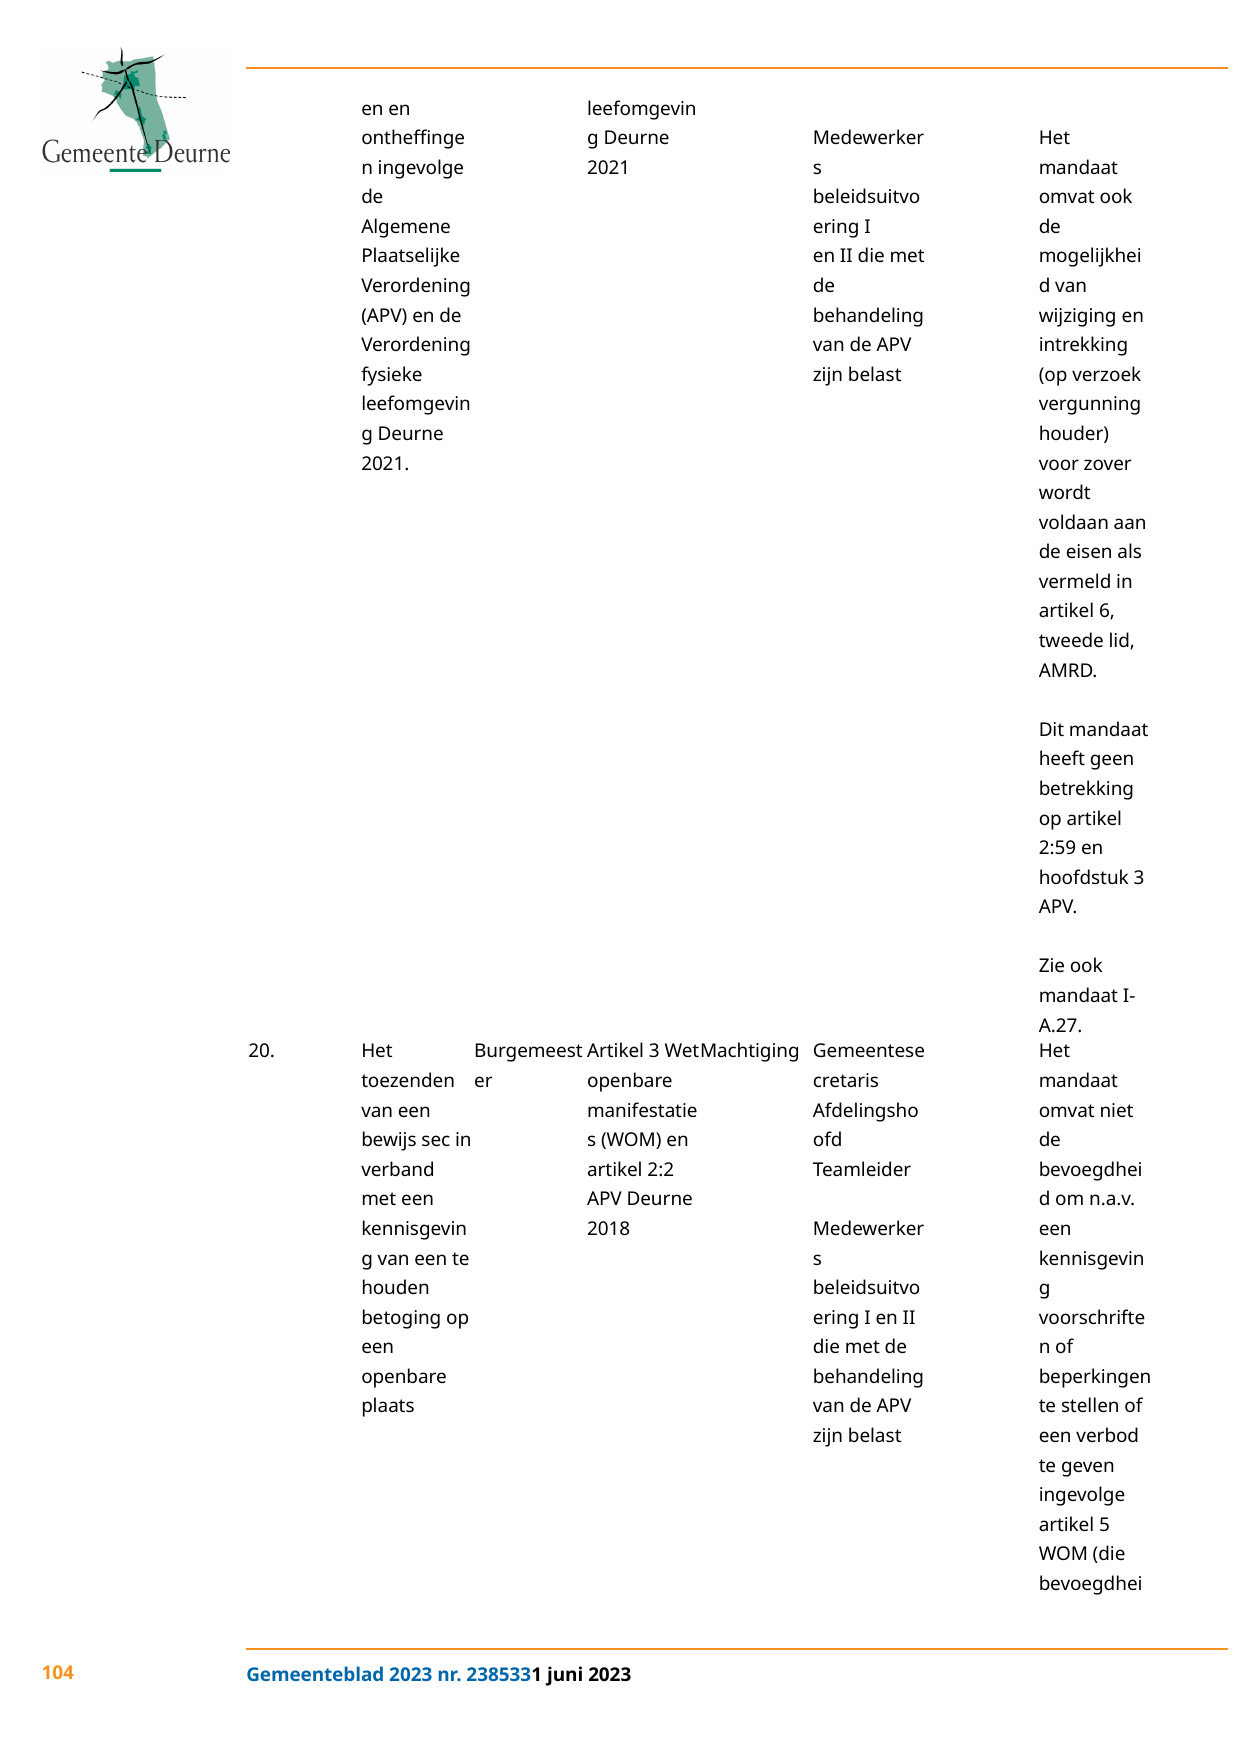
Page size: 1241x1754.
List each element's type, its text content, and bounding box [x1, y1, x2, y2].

table_cell en en ontheffingen ingevolge de Algemene Plaatselijke Verordening (APV) en de Verordening fysieke leefomgeving Deurne 2021. [361, 95, 474, 1038]
picture [41, 47, 231, 172]
table_cell Gemeentesecretaris Afdelingshoofd Teamleider Medewerkers beleidsuitvoering I en II die met de behandeling van de APV zijn belast [813, 1038, 926, 1596]
table_cell Artikel 3 Wet openbare manifestaties (WOM) en artikel 2:2 APV Deurne 2018 [587, 1038, 700, 1596]
table_cell Het mandaat omvat niet de bevoegdheid om n.a.v. een kennisgeving voorschriften of beperkingen te stellen of een verbod te geven ingevolge artikel 5 WOM (die bevoegdhei [1039, 1038, 1152, 1596]
table_cell Machtiging [700, 1038, 813, 1596]
table_cell [700, 95, 813, 1038]
table_cell [926, 1038, 1038, 1596]
table_cell Burgemeester [474, 1038, 587, 1596]
table_cell Medewerkers beleidsuitvoering I en II die met de behandeling van de APV zijn belast [813, 95, 926, 1038]
table_cell [474, 95, 587, 1038]
table_cell Het mandaat omvat ook de mogelijkheid van wijziging en intrekking (op verzoek vergunninghouder) voor zover wordt voldaan aan de eisen als vermeld in artikel 6, tweede lid, AMRD. Dit mandaat heeft geen betrekking op artikel 2:59 en hoofdstuk 3 APV. Zie ook mandaat I-A.27. [1039, 95, 1152, 1038]
table_cell 20. [248, 1038, 361, 1596]
table_cell [926, 95, 1038, 1038]
table_cell Het toezenden van een bewijs sec in verband met een kennisgeving van een te houden betoging op een openbare plaats [361, 1038, 474, 1596]
table_cell leefomgeving Deurne 2021 [587, 95, 700, 1038]
table_cell [248, 95, 361, 1038]
